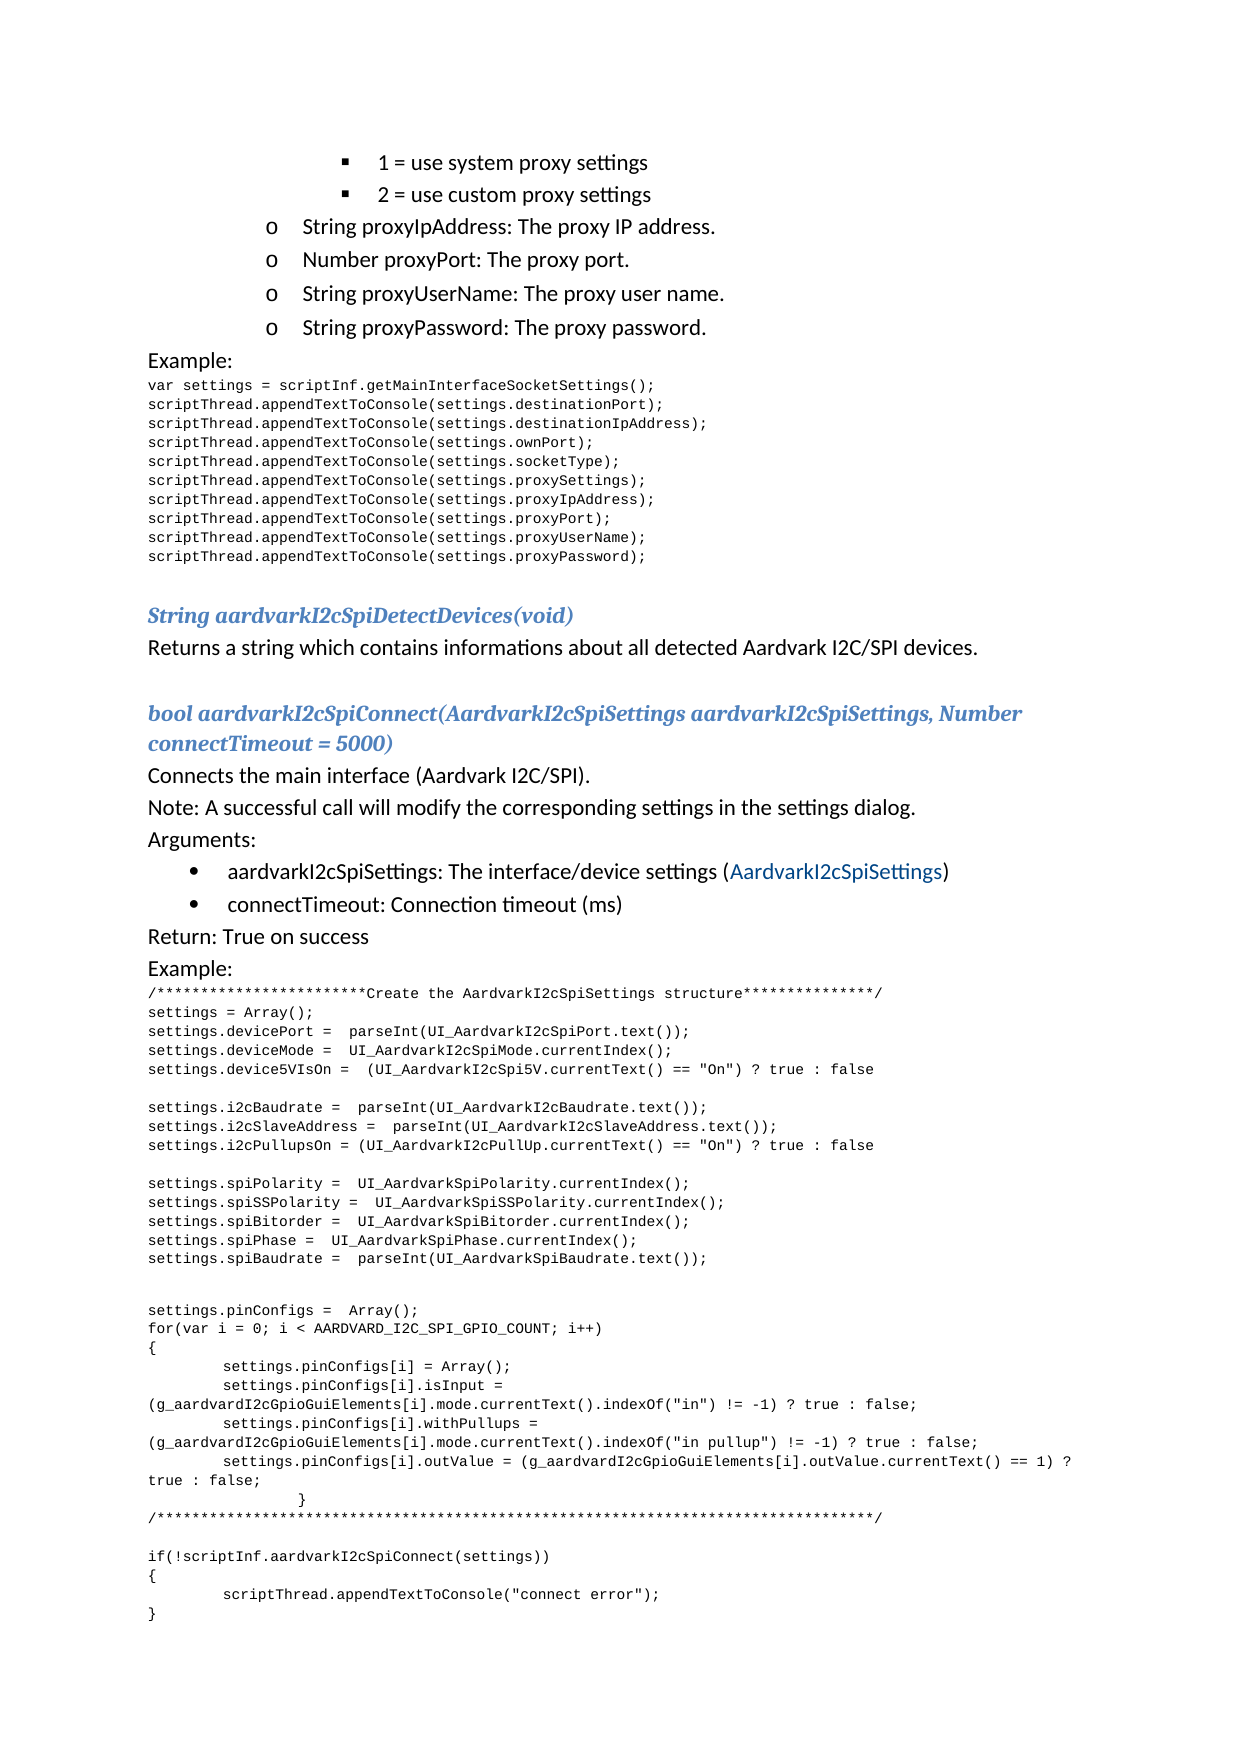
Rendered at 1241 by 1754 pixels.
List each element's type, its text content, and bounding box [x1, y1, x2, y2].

text settings.pinConfigs[i].withPullups = (g_aardvardI2cGpioGuiElements[i].mode.currentText().indexOf("in pullup") != -1) ? true : false; [148, 1417, 1093, 1452]
text settings.pinConfigs = Array(); [148, 1303, 1093, 1319]
text Note: A successful call will modify the corresponding settings in the settings dialog. [148, 793, 1093, 821]
list 2 = use custom proxy settings [340, 180, 1093, 208]
subtitle String aardvarkI2cSpiDetectDevices(void) [148, 603, 1093, 629]
text settings.devicePort = parseInt(UI_AardvarkI2cSpiPort.text()); [148, 1024, 1093, 1041]
text settings.pinConfigs[i] = Array(); [148, 1360, 1093, 1376]
list connectTimeout: Connection timeout (ms) [190, 890, 1093, 918]
text settings = Array(); [148, 1005, 1093, 1022]
subtitle bool aardvarkI2cSpiConnect(AardvarkI2cSpiSettings aardvarkI2cSpiSettings, Number connectTimeout = 5000) [148, 701, 1093, 757]
list String proxyPassword: The proxy password. [265, 313, 1093, 342]
text settings.i2cSlaveAddress = parseInt(UI_AardvarkI2cSlaveAddress.text()); [148, 1119, 1093, 1136]
text scriptThread.appendTextToConsole(settings.proxySettings); [148, 473, 1093, 490]
text settings.i2cBaudrate = parseInt(UI_AardvarkI2cBaudrate.text()); [148, 1100, 1093, 1117]
list String proxyUserName: The proxy user name. [265, 279, 1093, 308]
text /**********************************************************************************/ [148, 1511, 1093, 1528]
list 1 = use system proxy settings [340, 148, 1093, 176]
list Return: True on success [148, 922, 1093, 950]
text { [148, 1568, 1093, 1585]
list Number proxyPort: The proxy port. [265, 246, 1093, 275]
text scriptThread.appendTextToConsole(settings.proxyPassword); [148, 549, 1093, 566]
text settings.spiBaudrate = parseInt(UI_AardvarkSpiBaudrate.text()); [148, 1252, 1093, 1268]
text Returns a string which contains informations about all detected Aardvark I2C/SPI devices. [148, 633, 1093, 661]
text scriptThread.appendTextToConsole(settings.proxyPort); [148, 511, 1093, 528]
text Example: [148, 346, 1093, 374]
text settings.pinConfigs[i].isInput = (g_aardvardI2cGpioGuiElements[i].mode.currentText().indexOf("in") != -1) ? true : false; [148, 1379, 1093, 1414]
text settings.spiPhase = UI_AardvarkSpiPhase.currentIndex(); [148, 1233, 1093, 1249]
text Connects the main interface (Aardvark I2C/SPI). [148, 761, 1093, 789]
text settings.i2cPullupsOn = (UI_AardvarkI2cPullUp.currentText() == "On") ? true : false [148, 1138, 1093, 1154]
text settings.pinConfigs[i].outValue = (g_aardvardI2cGpioGuiElements[i].outValue.currentText() == 1) ? true : false; [148, 1454, 1093, 1490]
text } [148, 1606, 1093, 1623]
text Arguments: [148, 825, 1093, 853]
text scriptThread.appendTextToConsole(settings.ownPort); [148, 435, 1093, 452]
text scriptThread.appendTextToConsole(settings.destinationPort); [148, 397, 1093, 414]
text var settings = scriptInf.getMainInterfaceSocketSettings(); [148, 378, 1093, 395]
text scriptThread.appendTextToConsole("connect error"); [148, 1587, 1093, 1604]
text settings.spiBitorder = UI_AardvarkSpiBitorder.currentIndex(); [148, 1214, 1093, 1230]
text settings.device5VIsOn = (UI_AardvarkI2cSpi5V.currentText() == "On") ? true : false [148, 1062, 1093, 1079]
text Example: [148, 954, 1093, 982]
text } [148, 1492, 1093, 1509]
text if(!scriptInf.aardvarkI2cSpiConnect(settings)) [148, 1549, 1093, 1566]
text scriptThread.appendTextToConsole(settings.proxyUserName); [148, 530, 1093, 547]
text scriptThread.appendTextToConsole(settings.socketType); [148, 454, 1093, 471]
text for(var i = 0; i < AARDVARD_I2C_SPI_GPIO_COUNT; i++) [148, 1322, 1093, 1338]
text { [148, 1341, 1093, 1357]
text settings.deviceMode = UI_AardvarkI2cSpiMode.currentIndex(); [148, 1043, 1093, 1060]
list String proxyIpAddress: The proxy IP address. [265, 212, 1093, 241]
text settings.spiSSPolarity = UI_AardvarkSpiSSPolarity.currentIndex(); [148, 1195, 1093, 1211]
text scriptThread.appendTextToConsole(settings.proxyIpAddress); [148, 492, 1093, 509]
text scriptThread.appendTextToConsole(settings.destinationIpAddress); [148, 416, 1093, 433]
list aardvarkI2cSpiSettings: The interface/device settings (AardvarkI2cSpiSettings) [190, 857, 1093, 886]
text settings.spiPolarity = UI_AardvarkSpiPolarity.currentIndex(); [148, 1176, 1093, 1192]
text /************************Create the AardvarkI2cSpiSettings structure***************/ [148, 986, 1093, 1003]
